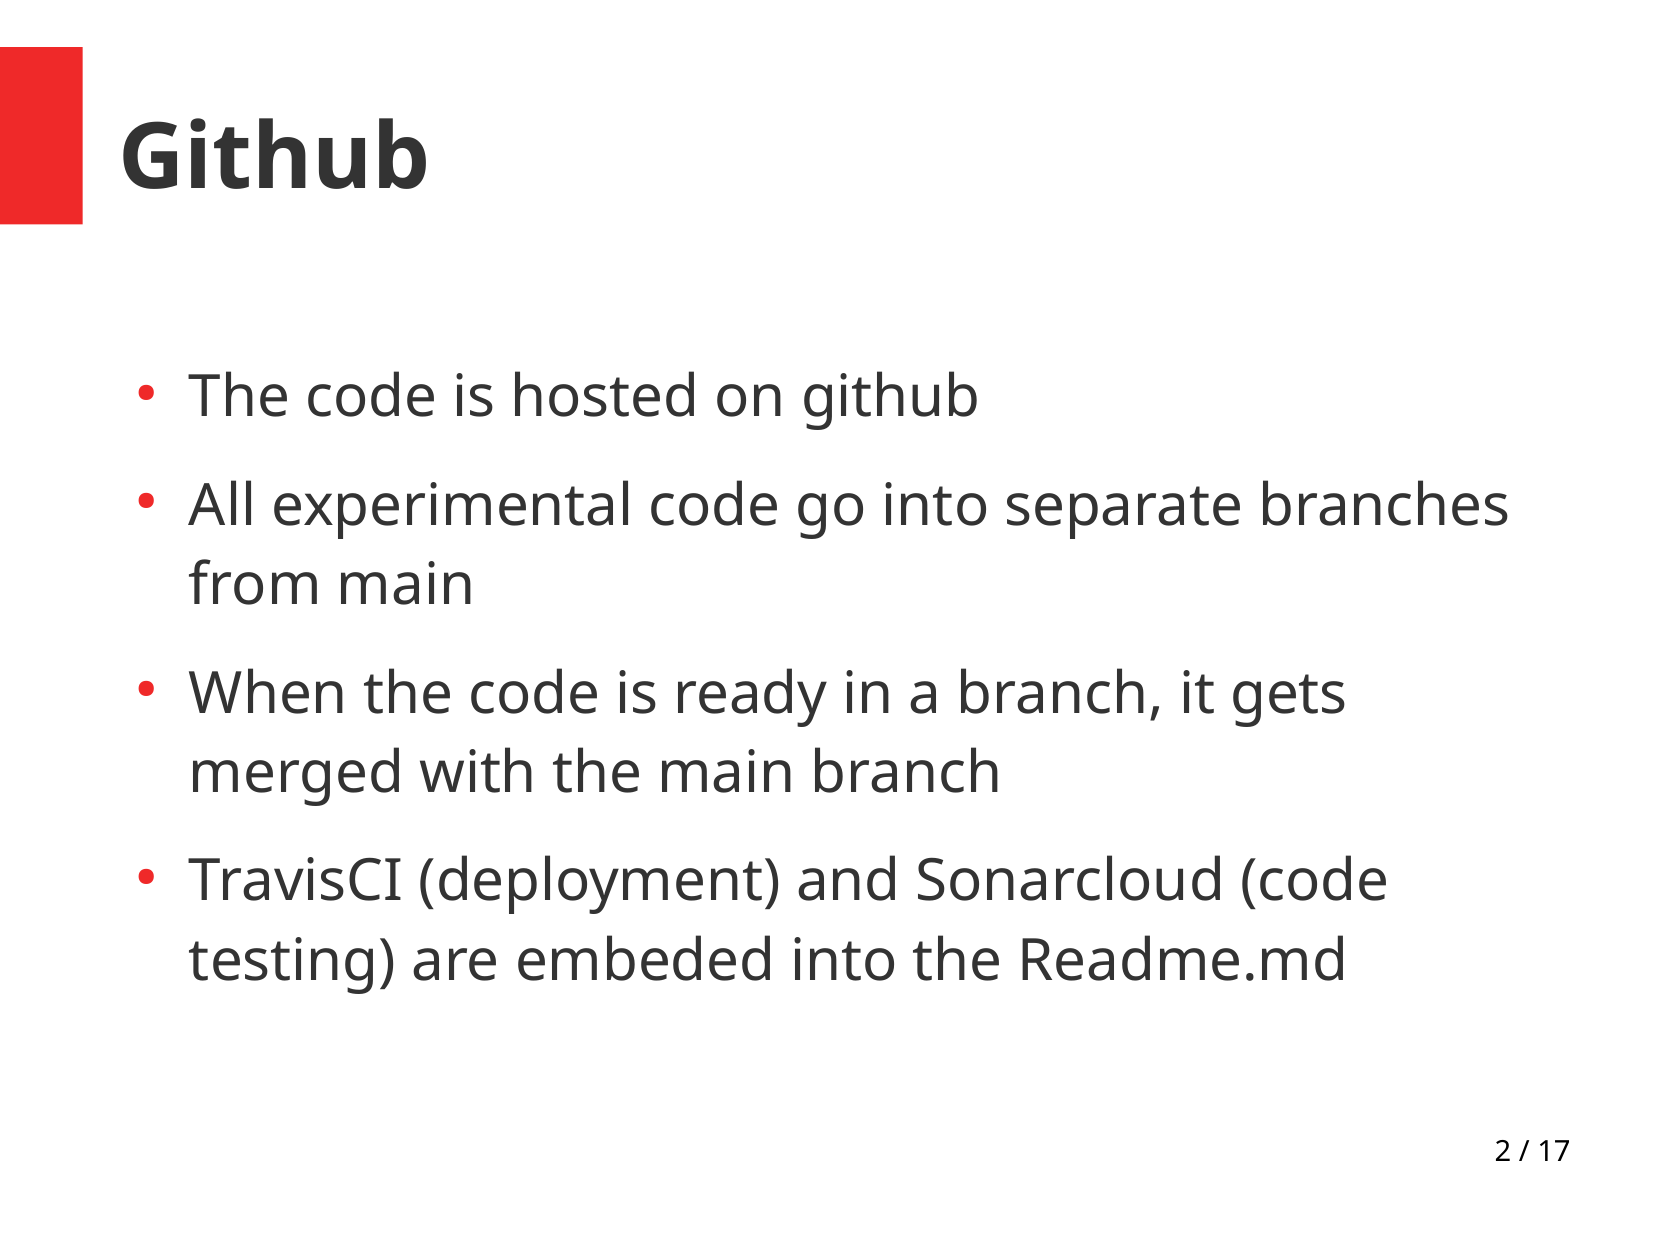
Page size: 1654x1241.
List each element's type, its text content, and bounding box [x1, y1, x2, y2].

list The code is hosted on github All experimental code go into separate branches from main When the code is ready in a branch, it gets merged with the main branch TravisCI (deployment) and Sonarcloud (code testing) are embeded into the Readme.md [118, 354, 1536, 1074]
title Github [118, 49, 1571, 257]
